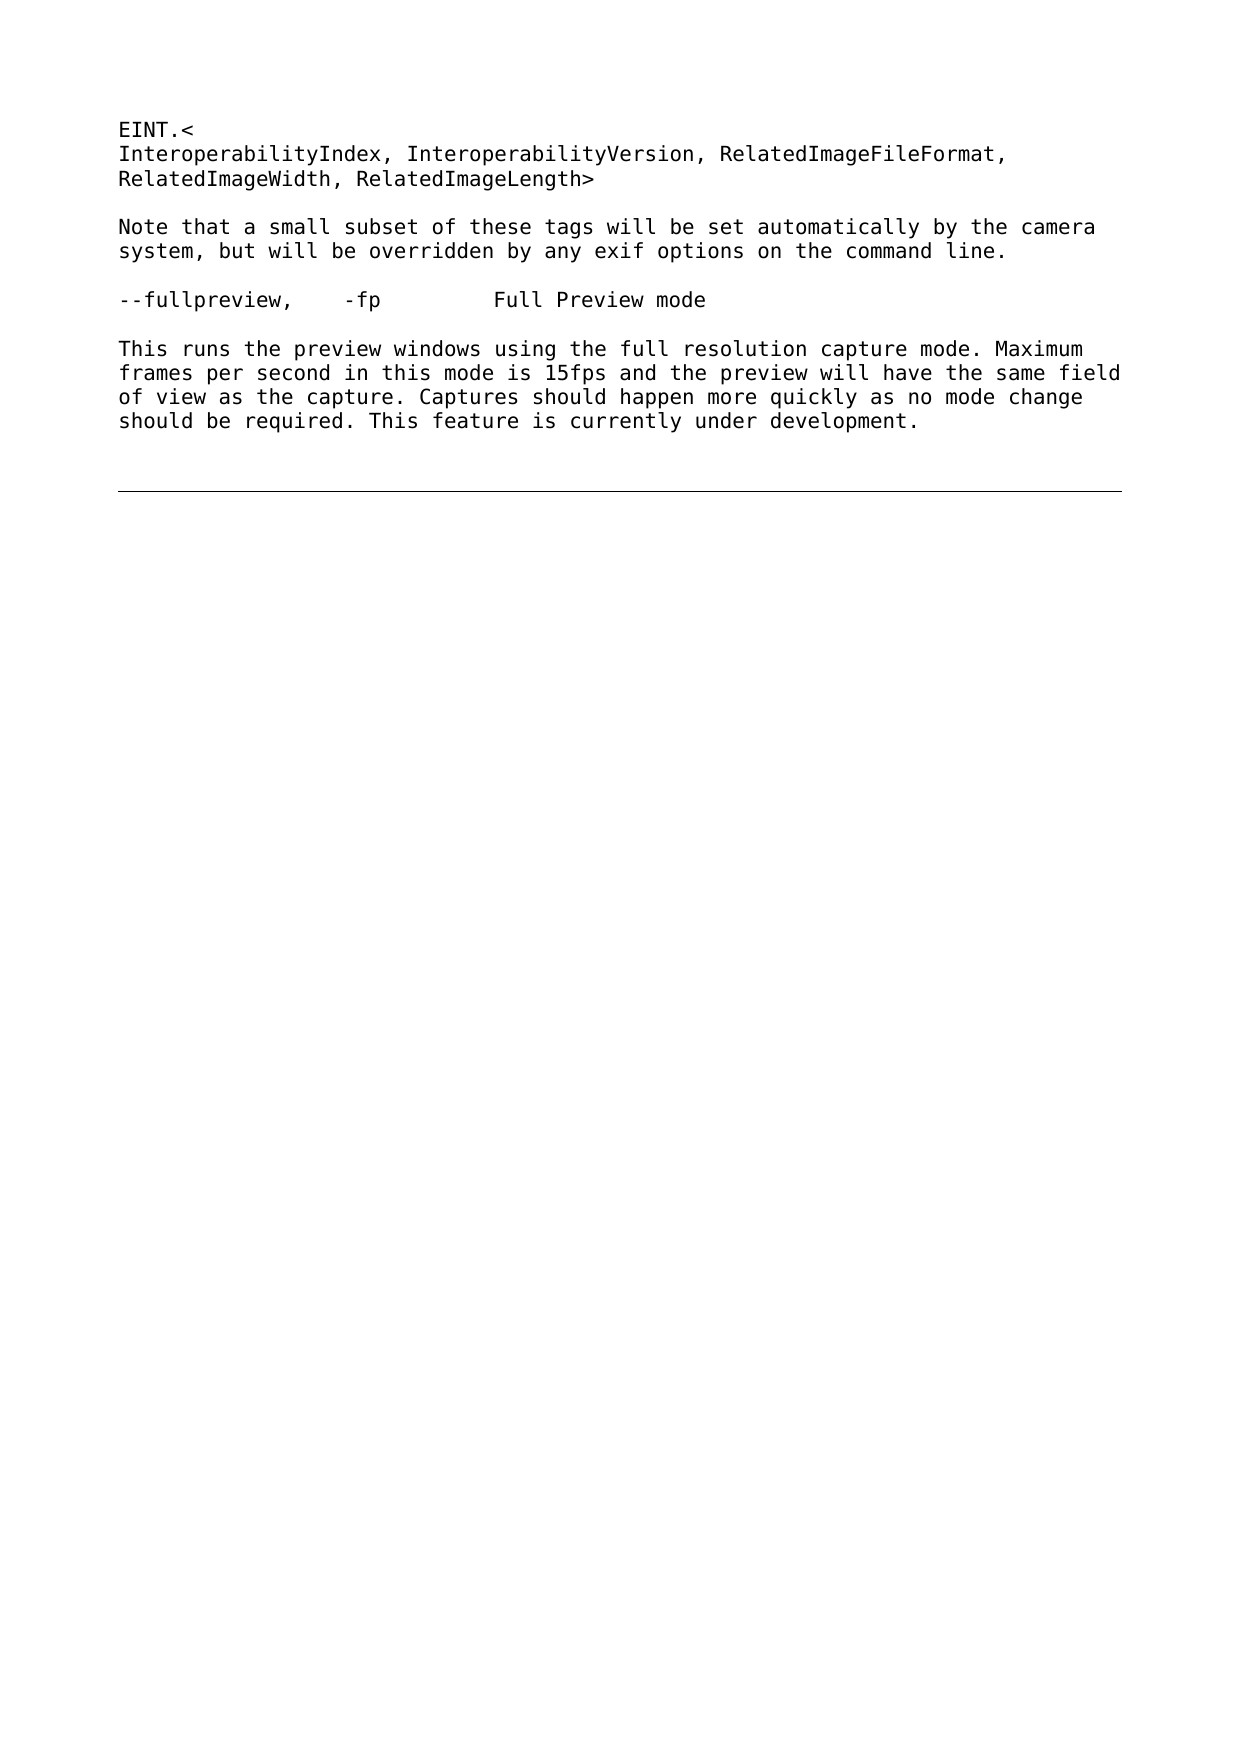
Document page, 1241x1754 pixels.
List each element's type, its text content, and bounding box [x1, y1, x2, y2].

text This runs the preview windows using the full resolution capture mode. Maximum frames per second in this mode is 15fps and the preview will have the same field of view as the capture. Captures should happen more quickly as no mode change should be required. This feature is currently under development. [118, 337, 1122, 434]
text --fullpreview, -fp Full Preview mode [118, 288, 1122, 312]
text InteroperabilityIndex, InteroperabilityVersion, RelatedImageFileFormat, RelatedImageWidth, RelatedImageLength> [118, 142, 1122, 191]
text Note that a small subset of these tags will be set automatically by the camera system, but will be overridden by any exif options on the command line. [118, 215, 1122, 264]
text EINT.< [118, 118, 1122, 142]
